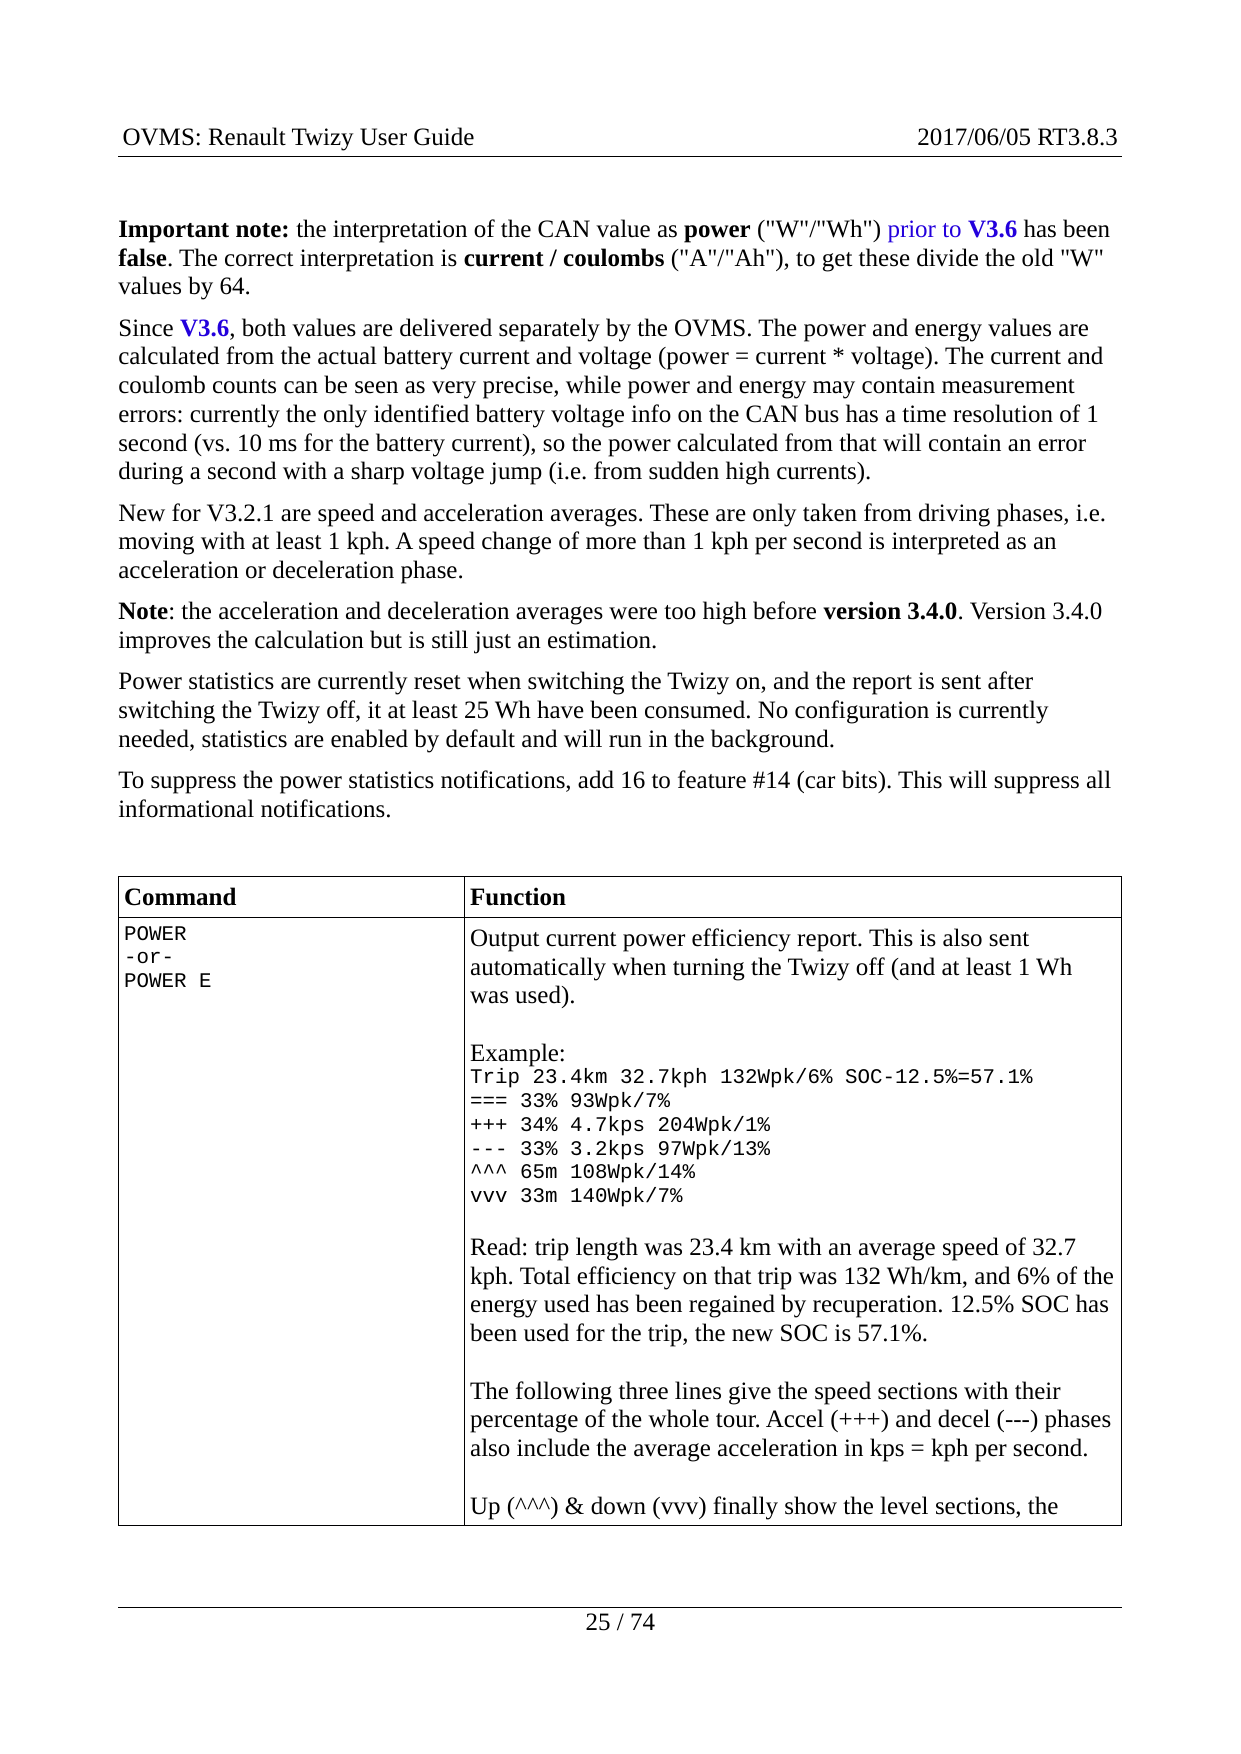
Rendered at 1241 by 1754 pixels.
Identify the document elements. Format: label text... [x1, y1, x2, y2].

text Important note: the interpretation of the CAN value as power ("W"/"Wh") prior to V3.6 has been false. The correct interpretation is current / coulombs ("A"/"Ah"), to get these divide the old "W" values by 64. [118, 214, 1122, 300]
text Power statistics are currently reset when switching the Twizy on, and the report is sent after switching the Twizy off, it at least 25 Wh have been consumed. No configuration is currently needed, statistics are enabled by default and will run in the background. [118, 666, 1122, 753]
text New for V3.2.1 are speed and acceleration averages. These are only taken from driving phases, i.e. moving with at least 1 kph. A speed change of more than 1 kph per second is interpreted as an acceleration or deceleration phase. [118, 498, 1122, 584]
table_cell POWER -or- POWER E [119, 918, 464, 1525]
table_header Function [465, 877, 1121, 917]
table_cell Output current power efficiency report. This is also sent automatically when turning the Twizy off (and at least 1 Wh was used). Example: Trip 23.4km 32.7kph 132Wpk/6% SOC-12.5%=57.1% === 33% 93Wpk/7% +++ 34% 4.7kps 204Wpk/1% --- 33% 3.2kps 97Wpk/13% ^^^ 65m 108Wpk/14% vvv 33m 140Wpk/7% Read: trip length was 23.4 km with an average speed of 32.7 kph. Total efficiency on that trip was 132 Wh/km, and 6% of the energy used has been regained by recuperation. 12.5% SOC has been used for the trip, the new SOC is 57.1%. The following three lines give the speed sections with their percentage of the whole tour. Accel (+++) and decel (---) phases also include the average acceleration in kps = kph per second. Up (^^^) & down (vvv) finally show the level sections, the [465, 918, 1121, 1525]
table_header Command [119, 877, 464, 917]
text To suppress the power statistics notifications, add 16 to feature #14 (car bits). This will suppress all informational notifications. [118, 765, 1122, 823]
text Note: the acceleration and deceleration averages were too high before version 3.4.0. Version 3.4.0 improves the calculation but is still just an estimation. [118, 596, 1122, 654]
text Since V3.6, both values are delivered separately by the OVMS. The power and energy values are calculated from the actual battery current and voltage (power = current * voltage). The current and coulomb counts can be seen as very precise, while power and energy may contain measurement errors: currently the only identified battery voltage info on the CAN bus has a time resolution of 1 second (vs. 10 ms for the battery current), so the power calculated from that will contain an error during a second with a sharp voltage jump (i.e. from sudden high currents). [118, 313, 1122, 485]
